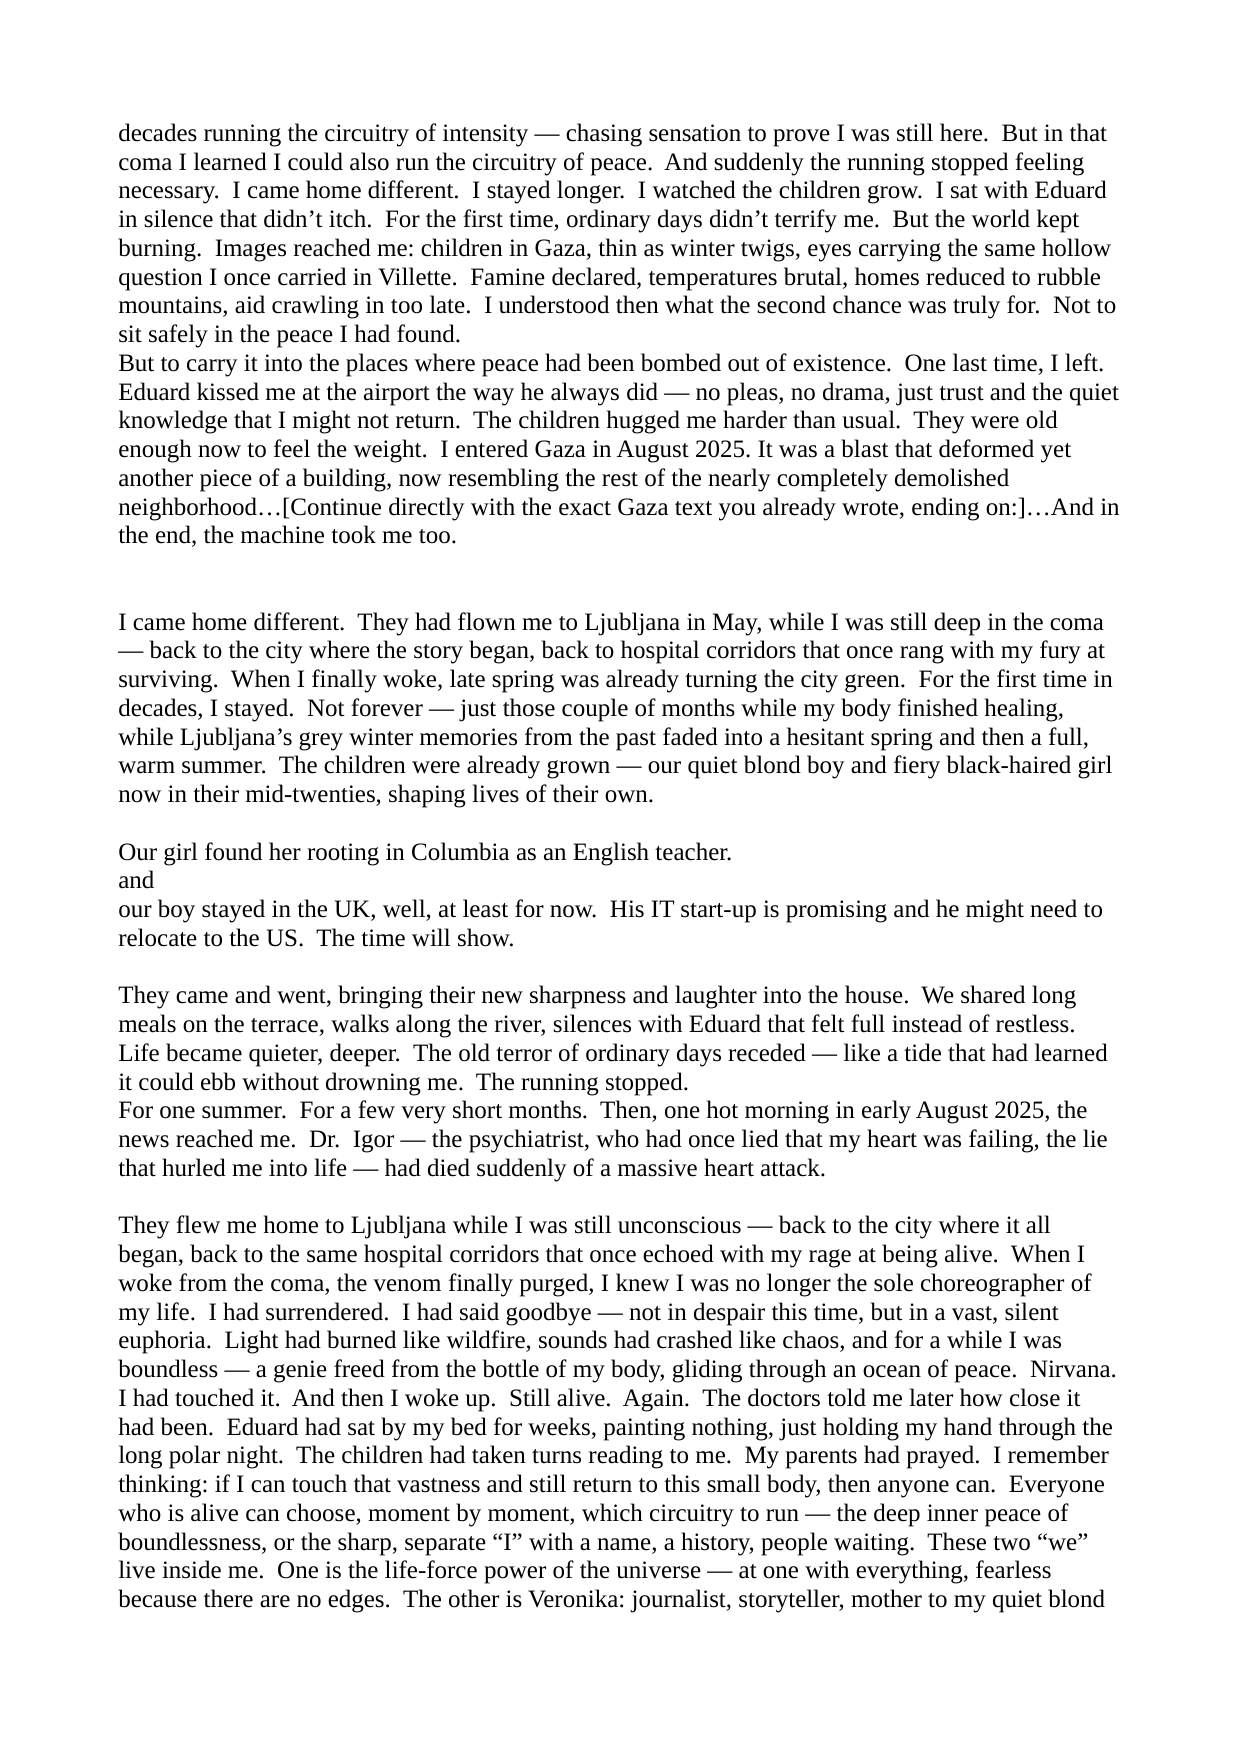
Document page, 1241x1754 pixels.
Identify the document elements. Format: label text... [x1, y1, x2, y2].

text I came home different. They had flown me to Ljubljana in May, while I was still deep in the coma — back to the city where the story began, back to hospital corridors that once rang with my fury at surviving. When I finally woke, late spring was already turning the city green. For the first time in decades, I stayed. Not forever — just those couple of months while my body finished healing, while Ljubljana’s grey winter memories from the past faded into a hesitant spring and then a full, warm summer. The children were already grown — our quiet blond boy and fiery black-haired girl now in their mid-twenties, shaping lives of their own. [118, 607, 1122, 808]
text our boy stayed in the UK, well, at least for now. His IT start-up is promising and he might need to relocate to the US. The time will show. [118, 894, 1122, 952]
text But to carry it into the places where peace had been bombed out of existence. One last time, I left. Eduard kissed me at the airport the way he always did — no pleas, no drama, just trust and the quiet knowledge that I might not return. The children hugged me harder than usual. They were old enough now to feel the weight. I entered Gaza in August 2025. It was a blast that deformed yet another piece of a building, now resembling the rest of the nearly completely demolished neighborhood…[Continue directly with the exact Gaza text you already wrote, ending on:]…And in the end, the machine took me too. [118, 348, 1122, 549]
text They came and went, bringing their new sharpness and laughter into the house. We shared long meals on the terrace, walks along the river, silences with Eduard that felt full instead of restless. Life became quieter, deeper. The old terror of ordinary days receded — like a tide that had learned it could ebb without drowning me. The running stopped. [118, 981, 1122, 1096]
text They flew me home to Ljubljana while I was still unconscious — back to the city where it all began, back to the same hospital corridors that once echoed with my rage at being alive. When I woke from the coma, the venom finally purged, I knew I was no longer the sole choreographer of my life. I had surrendered. I had said goodbye — not in despair this time, but in a vast, silent euphoria. Light had burned like wildfire, sounds had crashed like chaos, and for a while I was boundless — a genie freed from the bottle of my body, gliding through an ocean of peace. Nirvana. I had touched it. And then I woke up. Still alive. Again. The doctors told me later how close it had been. Eduard had sat by my bed for weeks, painting nothing, just holding my hand through the long polar night. The children had taken turns reading to me. My parents had prayed. I remember thinking: if I can touch that vastness and still return to this small body, then anyone can. Everyone who is alive can choose, moment by moment, which circuitry to run — the deep inner peace of boundlessness, or the sharp, separate “I” with a name, a history, people waiting. These two “we” live inside me. One is the life-force power of the universe — at one with everything, fearless because there are no edges. The other is Veronika: journalist, storyteller, mother to my quiet blond [118, 1211, 1122, 1613]
text Our girl found her rooting in Columbia as an English teacher. [118, 837, 1122, 866]
text For one summer. For a few very short months. Then, one hot morning in early August 2025, the news reached me. Dr. Igor — the psychiatrist, who had once lied that my heart was failing, the lie that hurled me into life — had died suddenly of a massive heart attack. [118, 1096, 1122, 1182]
text decades running the circuitry of intensity — chasing sensation to prove I was still here. But in that coma I learned I could also run the circuitry of peace. And suddenly the running stopped feeling necessary. I came home different. I stayed longer. I watched the children grow. I sat with Eduard in silence that didn’t itch. For the first time, ordinary days didn’t terrify me. But the world kept burning. Images reached me: children in Gaza, thin as winter twigs, eyes carrying the same hollow question I once carried in Villette. Famine declared, temperatures brutal, homes reduced to rubble mountains, aid crawling in too late. I understood then what the second chance was truly for. Not to sit safely in the peace I had found. [118, 118, 1122, 348]
text and [118, 866, 1122, 894]
